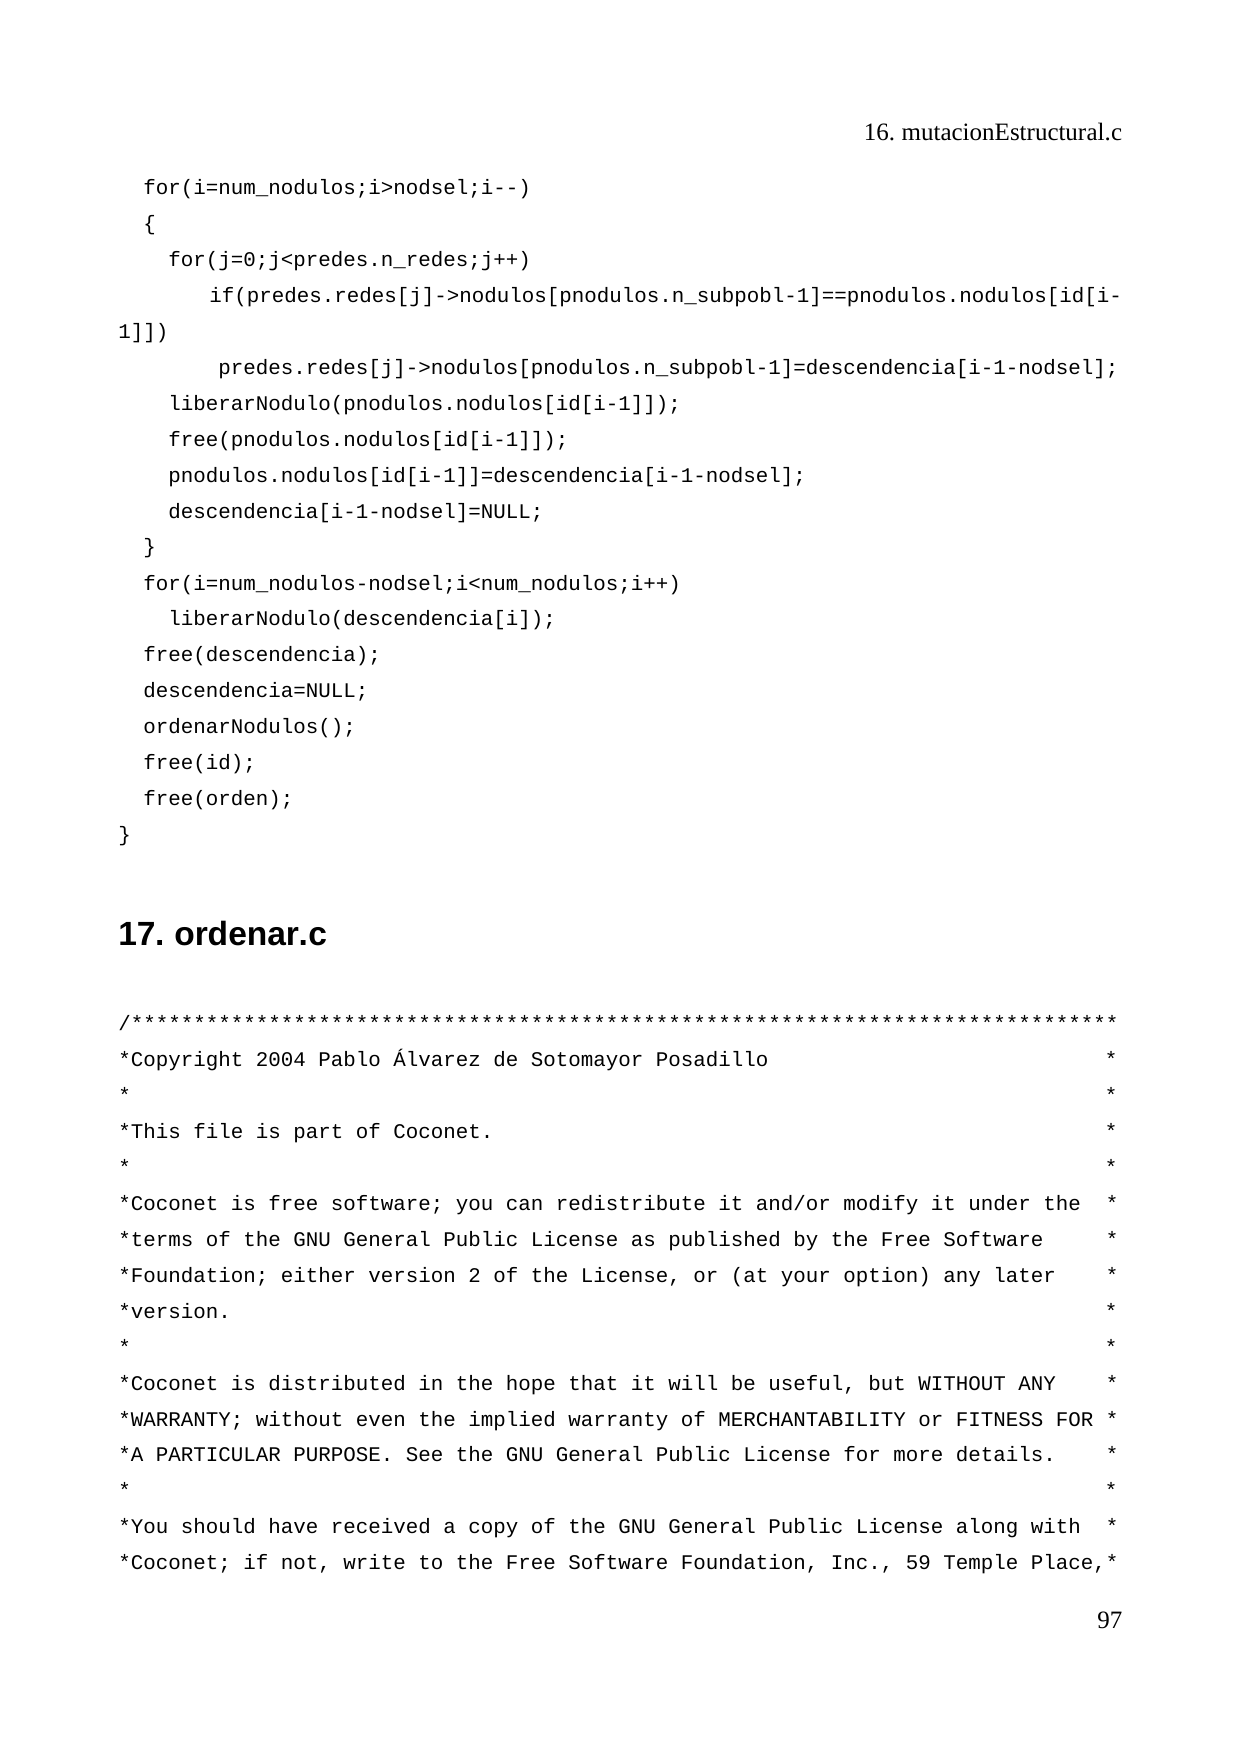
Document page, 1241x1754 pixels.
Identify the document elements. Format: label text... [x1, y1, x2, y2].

text *Coconet is distributed in the hope that it will be useful, but WITHOUT ANY * [118, 1372, 1122, 1396]
text * * [118, 1480, 1122, 1504]
text for(j=0;j<predes.n_redes;j++) [118, 249, 1122, 273]
text *Foundation; either version 2 of the License, or (at your option) any later * [118, 1265, 1122, 1289]
text * * [118, 1157, 1122, 1181]
text *Coconet; if not, write to the Free Software Foundation, Inc., 59 Temple Place,* [118, 1552, 1122, 1576]
subtitle 17. ordenar.c [118, 915, 1122, 952]
text *Copyright 2004 Pablo Álvarez de Sotomayor Posadillo * [118, 1049, 1122, 1073]
text /******************************************************************************* [118, 1013, 1122, 1037]
text free(id); [118, 752, 1122, 776]
text *terms of the GNU General Public License as published by the Free Software * [118, 1229, 1122, 1253]
text free(pnodulos.nodulos[id[i-1]]); [118, 429, 1122, 453]
text descendencia[i-1-nodsel]=NULL; [118, 501, 1122, 524]
text *You should have received a copy of the GNU General Public License along with * [118, 1516, 1122, 1540]
text liberarNodulo(pnodulos.nodulos[id[i-1]]); [118, 393, 1122, 417]
text *WARRANTY; without even the implied warranty of MERCHANTABILITY or FITNESS FOR * [118, 1408, 1122, 1432]
text *This file is part of Coconet. * [118, 1121, 1122, 1145]
text for(i=num_nodulos-nodsel;i<num_nodulos;i++) [118, 572, 1122, 596]
text * * [118, 1337, 1122, 1361]
text } [118, 536, 1122, 560]
text *Coconet is free software; you can redistribute it and/or modify it under the * [118, 1193, 1122, 1217]
text *A PARTICULAR PURPOSE. See the GNU General Public License for more details. * [118, 1444, 1122, 1468]
text free(descendencia); [118, 644, 1122, 668]
text pnodulos.nodulos[id[i-1]]=descendencia[i-1-nodsel]; [118, 464, 1122, 488]
text { [118, 213, 1122, 237]
text liberarNodulo(descendencia[i]); [118, 608, 1122, 632]
text if(predes.redes[j]->nodulos[pnodulos.n_subpobl-1]==pnodulos.nodulos[id[i-1]]) [118, 285, 1122, 345]
text * * [118, 1085, 1122, 1109]
text for(i=num_nodulos;i>nodsel;i--) [118, 177, 1122, 201]
text descendencia=NULL; [118, 680, 1122, 704]
text } [118, 824, 1122, 848]
text ordenarNodulos(); [118, 716, 1122, 740]
text free(orden); [118, 788, 1122, 812]
text *version. * [118, 1301, 1122, 1324]
text predes.redes[j]->nodulos[pnodulos.n_subpobl-1]=descendencia[i-1-nodsel]; [118, 357, 1122, 381]
